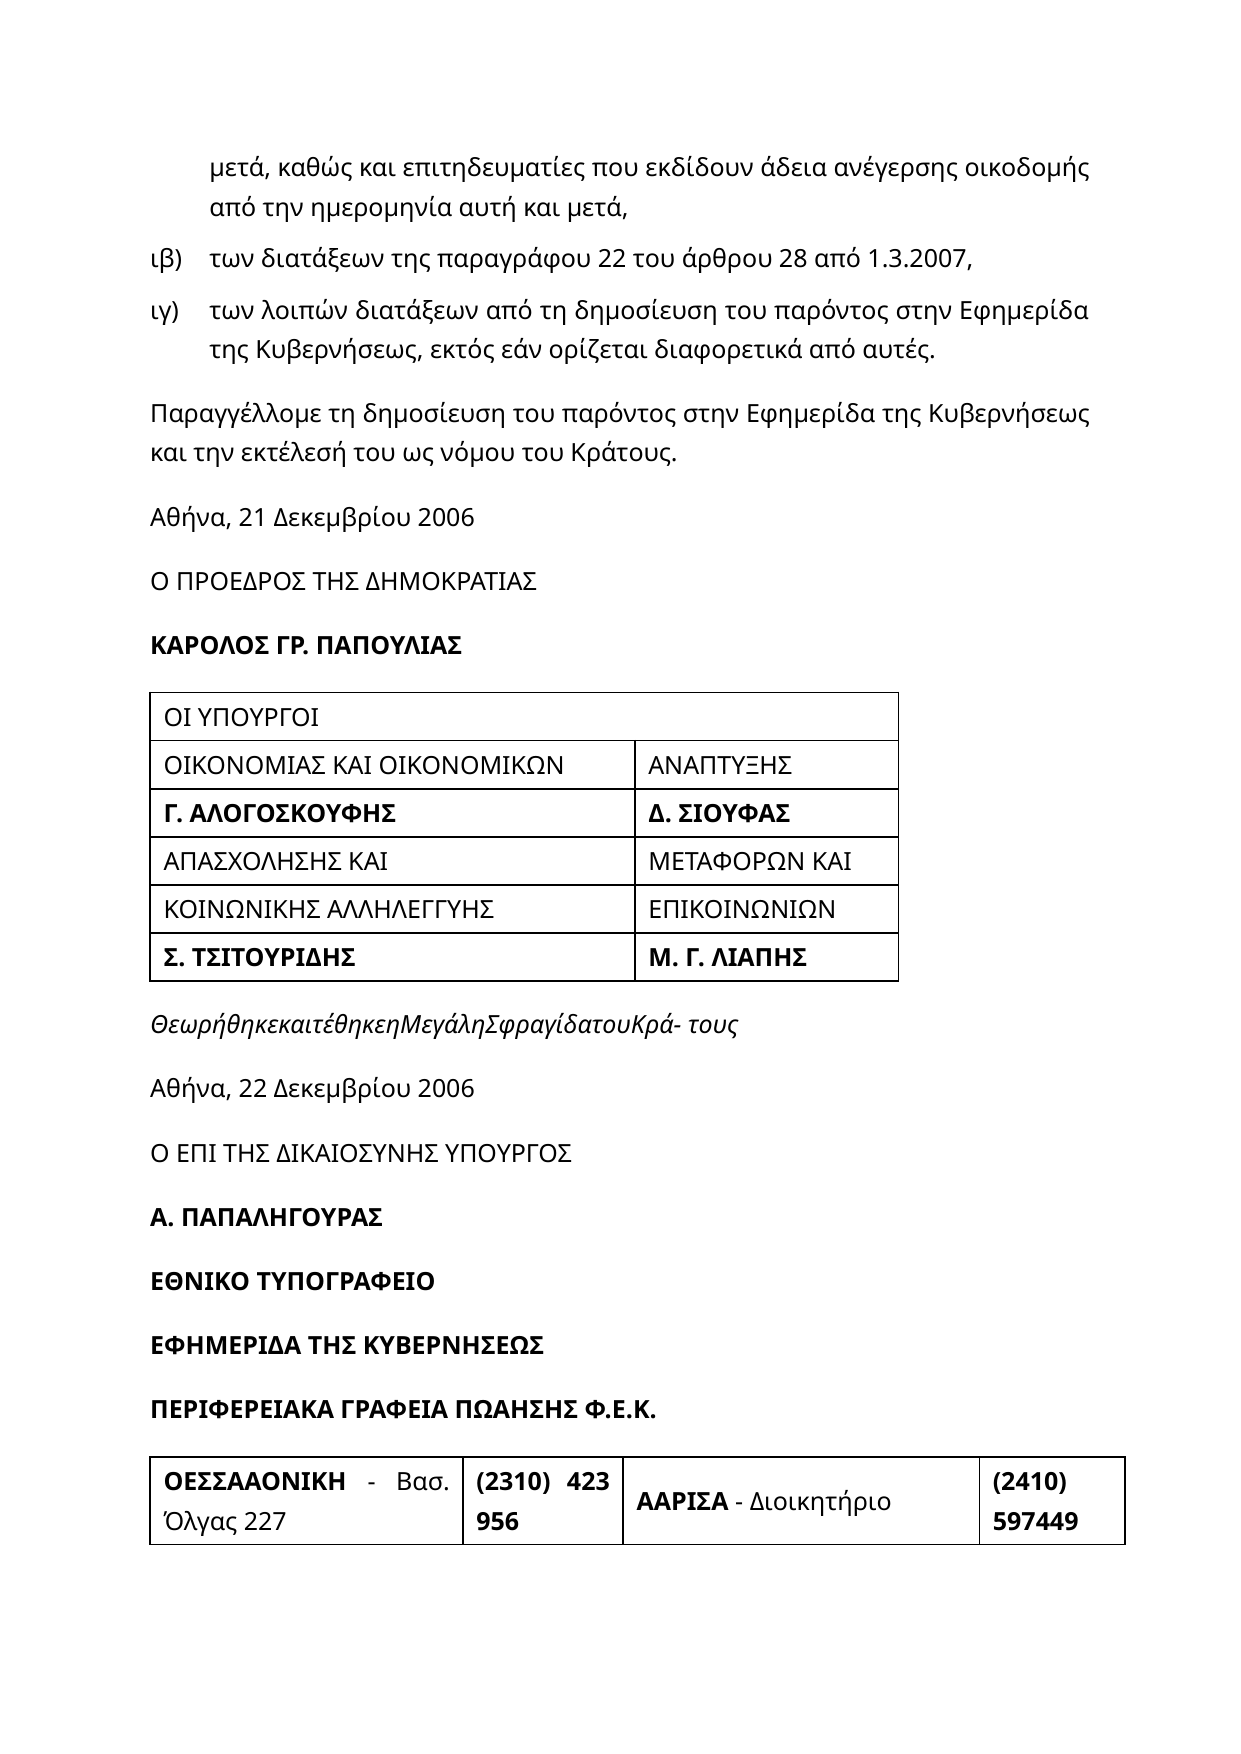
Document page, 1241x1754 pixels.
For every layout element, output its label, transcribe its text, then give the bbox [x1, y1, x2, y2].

text ΕΘΝΙΚΟ ΤΥΠΟΓΡΑΦΕΙΟ [150, 1264, 1090, 1298]
table_cell Γ. ΑΛΟΓΟΣΚΟΥΦΗΣ [151, 790, 634, 836]
list μετά, καθώς και επιτηδευματίες που εκδίδουν άδεια ανέγερσης οικοδομής από την ημερομηνία αυτή και μετά, [150, 150, 1090, 223]
table_cell ΑΝΑΠΤΥΞΗΣ [636, 741, 898, 788]
table_header ΑΑΡΙΣΑ - Διοικητήριο [624, 1458, 979, 1543]
text Ο ΠΡΟΕΔΡΟΣ ΤΗΣ ΔΗΜΟΚΡΑΤΙΑΣ [150, 563, 1090, 597]
list ιβ) των διατάξεων της παραγράφου 22 του άρθρου 28 από 1.3.2007, [150, 241, 1090, 275]
table_cell Μ. Γ. ΛΙΑΠΗΣ [636, 934, 898, 980]
table_header ΟΕΣΣΑΑΟΝΙΚΗ - Βασ. Όλγας 227 [151, 1458, 462, 1543]
text ΚΑΡΟΛΟΣ ΓΡ. ΠΑΠΟΥΛΙΑΣ [150, 627, 1090, 662]
table_cell ΑΠΑΣΧΟΛΗΣΗΣ ΚΑΙ [151, 838, 634, 884]
table_cell ΚΟΙΝΩΝΙΚΗΣ ΑΛΛΗΛΕΓΓΥΗΣ [151, 886, 634, 932]
table_cell ΕΠΙΚΟΙΝΩΝΙΩΝ [636, 886, 898, 932]
table_cell Δ. ΣΙΟΥΦΑΣ [636, 790, 898, 836]
table_header ΟΙ ΥΠΟΥΡΓΟΙ [151, 693, 898, 740]
text Παραγγέλλομε τη δημοσίευση του παρόντος στην Εφημερίδα της Κυβερνήσεως και την εκτέλεσή του ως νόμου του Κράτους. [150, 396, 1090, 469]
table_cell ΟΙΚΟΝΟΜΙΑΣ ΚΑΙ ΟΙΚΟΝΟΜΙΚΩΝ [151, 741, 634, 788]
text Ο ΕΠΙ ΤΗΣ ΔΙΚΑΙΟΣΥΝΗΣ ΥΠΟΥΡΓΟΣ [150, 1135, 1090, 1169]
table_cell Σ. ΤΣΙΤΟΥΡΙΔΗΣ [151, 934, 634, 980]
text Αθήνα, 21 Δεκεμβρίου 2006 [150, 499, 1090, 533]
text ΠΕΡΙΦΕΡΕΙΑΚΑ ΓΡΑΦΕΙΑ ΠΩΑΗΣΗΣ Φ.Ε.Κ. [150, 1392, 1090, 1426]
text Α. ΠΑΠΑΛΗΓΟΥΡΑΣ [150, 1199, 1090, 1233]
table_header (2410) 597449 [980, 1458, 1124, 1543]
text ΕΦΗΜΕΡΙΔΑ ΤΗΣ ΚΥΒΕΡΝΗΣΕΩΣ [150, 1328, 1090, 1362]
text ΘεωρήθηκεκαιτέθηκεηΜεγάληΣφραγίδατουΚρά- τους [150, 1007, 1090, 1041]
table_header (2310) 423 956 [464, 1458, 622, 1543]
text Αθήνα, 22 Δεκεμβρίου 2006 [150, 1071, 1090, 1105]
table_cell ΜΕΤΑΦΟΡΩΝ ΚΑΙ [636, 838, 898, 884]
list ιγ) των λοιπών διατάξεων από τη δημοσίευση του παρόντος στην Εφημερίδα της Κυβερνήσεως, εκτός εάν ορίζεται διαφορετικά από αυτές. [150, 292, 1090, 366]
